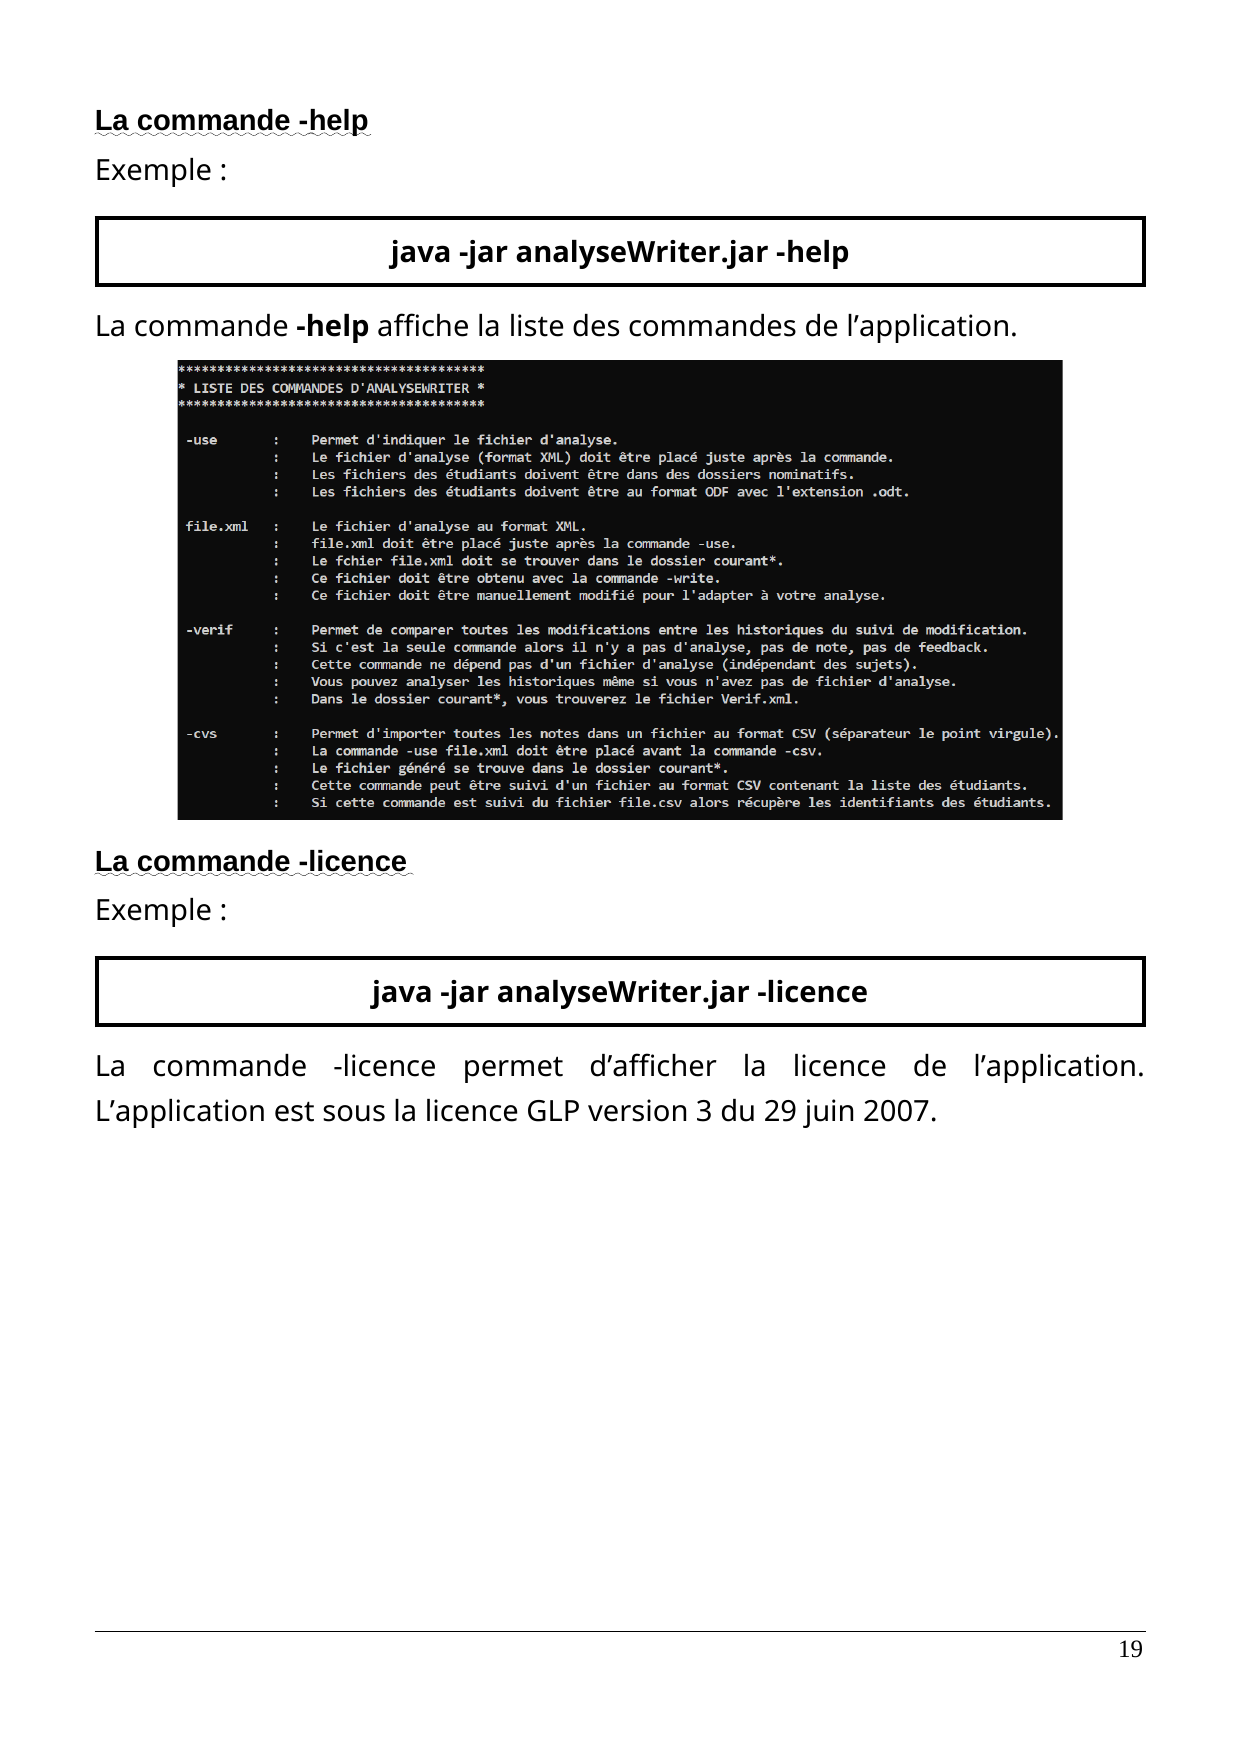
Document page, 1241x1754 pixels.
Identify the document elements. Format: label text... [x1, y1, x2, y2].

text La commande -help affiche la liste des commandes de l’application. [94, 305, 1146, 344]
text java -jar analyseWriter.jar -help [99, 220, 1142, 283]
subtitle La commande -licence [94, 380, 1146, 877]
text Exemple : [94, 889, 1146, 929]
text La commande -licence permet d’afficher la licence de l’application. L’application est sous la licence GLP version 3 du 29 juin 2007. [94, 1045, 1146, 1130]
subtitle La commande -help [94, 103, 1146, 137]
text Exemple : [94, 149, 1146, 189]
text java -jar analyseWriter.jar -licence [99, 960, 1142, 1023]
